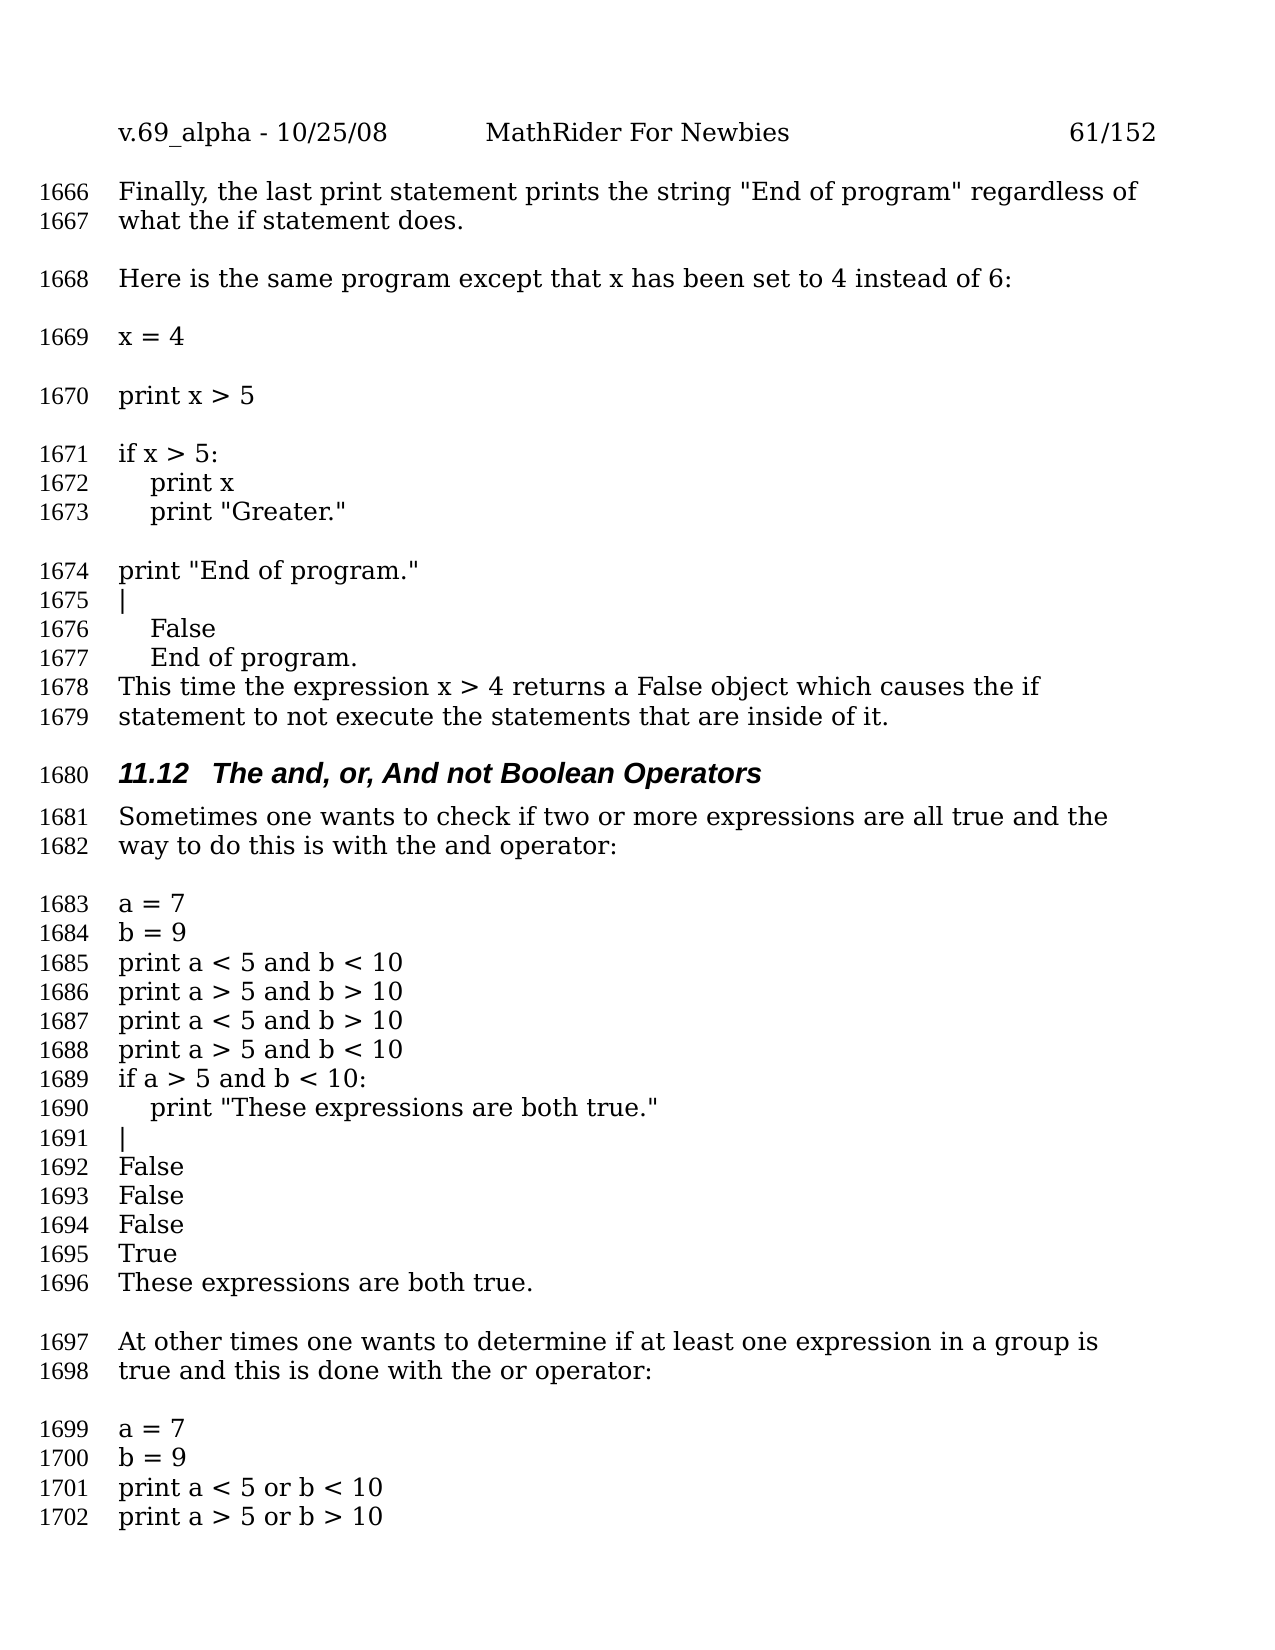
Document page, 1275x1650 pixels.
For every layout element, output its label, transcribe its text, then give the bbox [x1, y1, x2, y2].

text Sometimes one wants to check if two or more expressions are all true and the way to do this is with the and operator: [118, 802, 1157, 860]
text print a > 5 and b < 10 [118, 1035, 1157, 1064]
text x = 4 [118, 323, 1157, 352]
text End of program. [118, 643, 1157, 673]
text if x > 5: [118, 439, 1157, 468]
text False [118, 1152, 1157, 1181]
subtitle The and, or, And not Boolean Operators [118, 756, 1157, 789]
text True [118, 1239, 1157, 1269]
text Here is the same program except that x has been set to 4 instead of 6: [118, 264, 1157, 293]
text a = 7 [118, 889, 1157, 919]
text b = 9 [118, 919, 1157, 948]
text False [118, 1181, 1157, 1210]
text print "These expressions are both true." [118, 1094, 1157, 1123]
text | [118, 585, 1157, 614]
text | [118, 1123, 1157, 1152]
text print x > 5 [118, 381, 1157, 410]
text print "End of program." [118, 556, 1157, 585]
text This time the expression x > 4 returns a False object which causes the if statement to not execute the statements that are inside of it. [118, 673, 1157, 731]
text if a > 5 and b < 10: [118, 1064, 1157, 1094]
text print a > 5 and b > 10 [118, 977, 1157, 1006]
text print a > 5 or b > 10 [118, 1502, 1157, 1531]
text b = 9 [118, 1444, 1157, 1473]
text print a < 5 or b < 10 [118, 1473, 1157, 1502]
text False [118, 1210, 1157, 1239]
text print x [118, 468, 1157, 498]
text These expressions are both true. [118, 1269, 1157, 1298]
text print "Greater." [118, 498, 1157, 527]
text print a < 5 and b < 10 [118, 948, 1157, 977]
text a = 7 [118, 1414, 1157, 1444]
text Finally, the last print statement prints the string "End of program" regardless of what the if statement does. [118, 177, 1157, 235]
text False [118, 614, 1157, 643]
text At other times one wants to determine if at least one expression in a group is true and this is done with the or operator: [118, 1327, 1157, 1385]
text print a < 5 and b > 10 [118, 1006, 1157, 1035]
